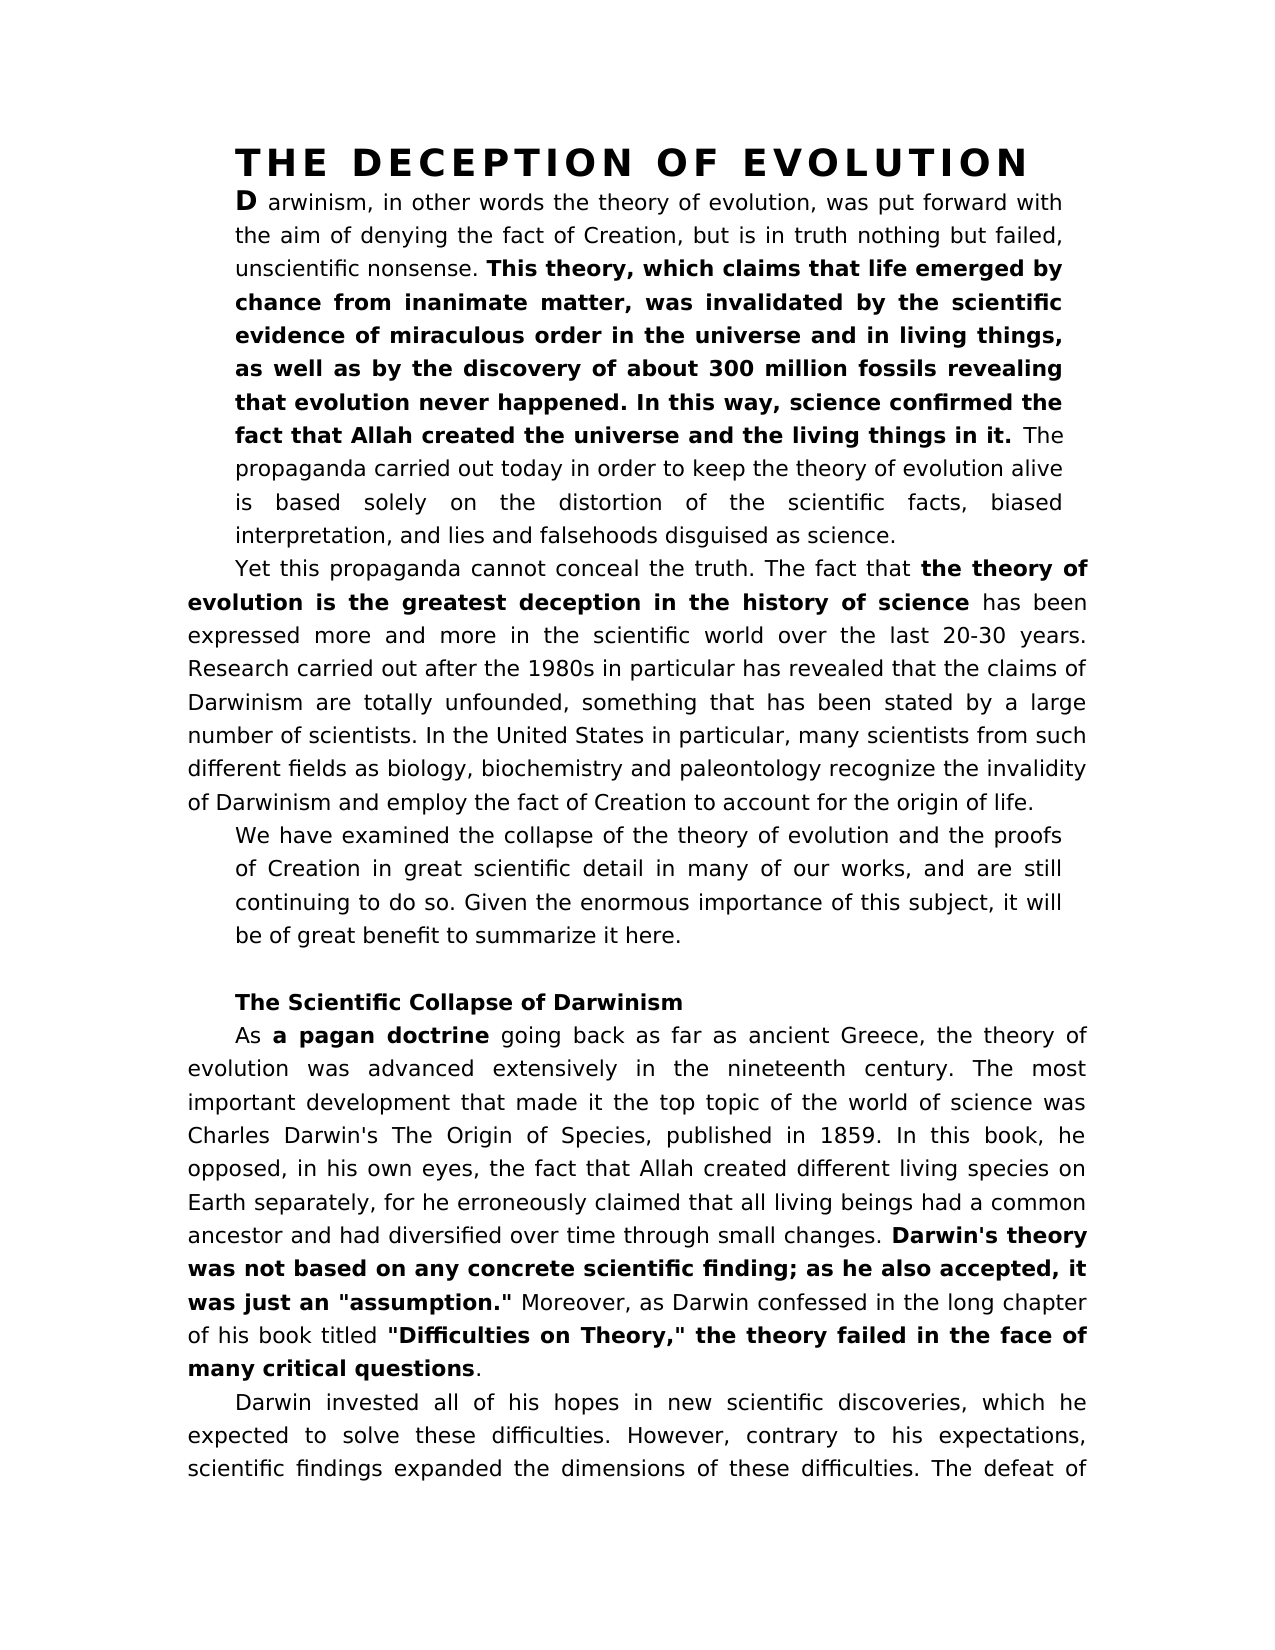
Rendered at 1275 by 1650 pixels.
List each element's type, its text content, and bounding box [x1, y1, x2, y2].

text The Deception of Evolution [187, 150, 1087, 183]
text The Scientific Collapse of Darwinism [235, 983, 1064, 1017]
text Yet this propaganda cannot conceal the truth. The fact that the theory of evolution is the greatest deception in the history of science has been expressed more and more in the scientific world over the last 20-30 years. Research carried out after the 1980s in particular has revealed that the claims of Darwinism are totally unfounded, something that has been stated by a large number of scientists. In the United States in particular, many scientists from such different fields as biology, biochemistry and paleontology recognize the invalidity of Darwinism and employ the fact of Creation to account for the origin of life. [187, 550, 1087, 817]
text As a pagan doctrine going back as far as ancient Greece, the theory of evolution was advanced extensively in the nineteenth century. The most important development that made it the top topic of the world of science was Charles Darwin's The Origin of Species, published in 1859. In this book, he opposed, in his own eyes, the fact that Allah created different living species on Earth separately, for he erroneously claimed that all living beings had a common ancestor and had diversified over time through small changes. Darwin's theory was not based on any concrete scientific finding; as he also accepted, it was just an "assumption." Moreover, as Darwin confessed in the long chapter of his book titled "Difficulties on Theory," the theory failed in the face of many critical questions. [187, 1017, 1087, 1383]
text Darwinism, in other words the theory of evolution, was put forward with the aim of denying the fact of Creation, but is in truth nothing but failed, unscientific nonsense. This theory, which claims that life emerged by chance from inanimate matter, was invalidated by the scientific evidence of miraculous order in the universe and in living things, as well as by the discovery of about 300 million fossils revealing that evolution never happened. In this way, science confirmed the fact that Allah created the universe and the living things in it. The propaganda carried out today in order to keep the theory of evolution alive is based solely on the distortion of the scientific facts, biased interpretation, and lies and falsehoods disguised as science. [235, 183, 1064, 550]
text Darwin invested all of his hopes in new scientific discoveries, which he expected to solve these difficulties. However, contrary to his expectations, scientific findings expanded the dimensions of these difficulties. The defeat of [187, 1383, 1087, 1483]
text We have examined the collapse of the theory of evolution and the proofs of Creation in great scientific detail in many of our works, and are still continuing to do so. Given the enormous importance of this subject, it will be of great benefit to summarize it here. [235, 817, 1064, 950]
